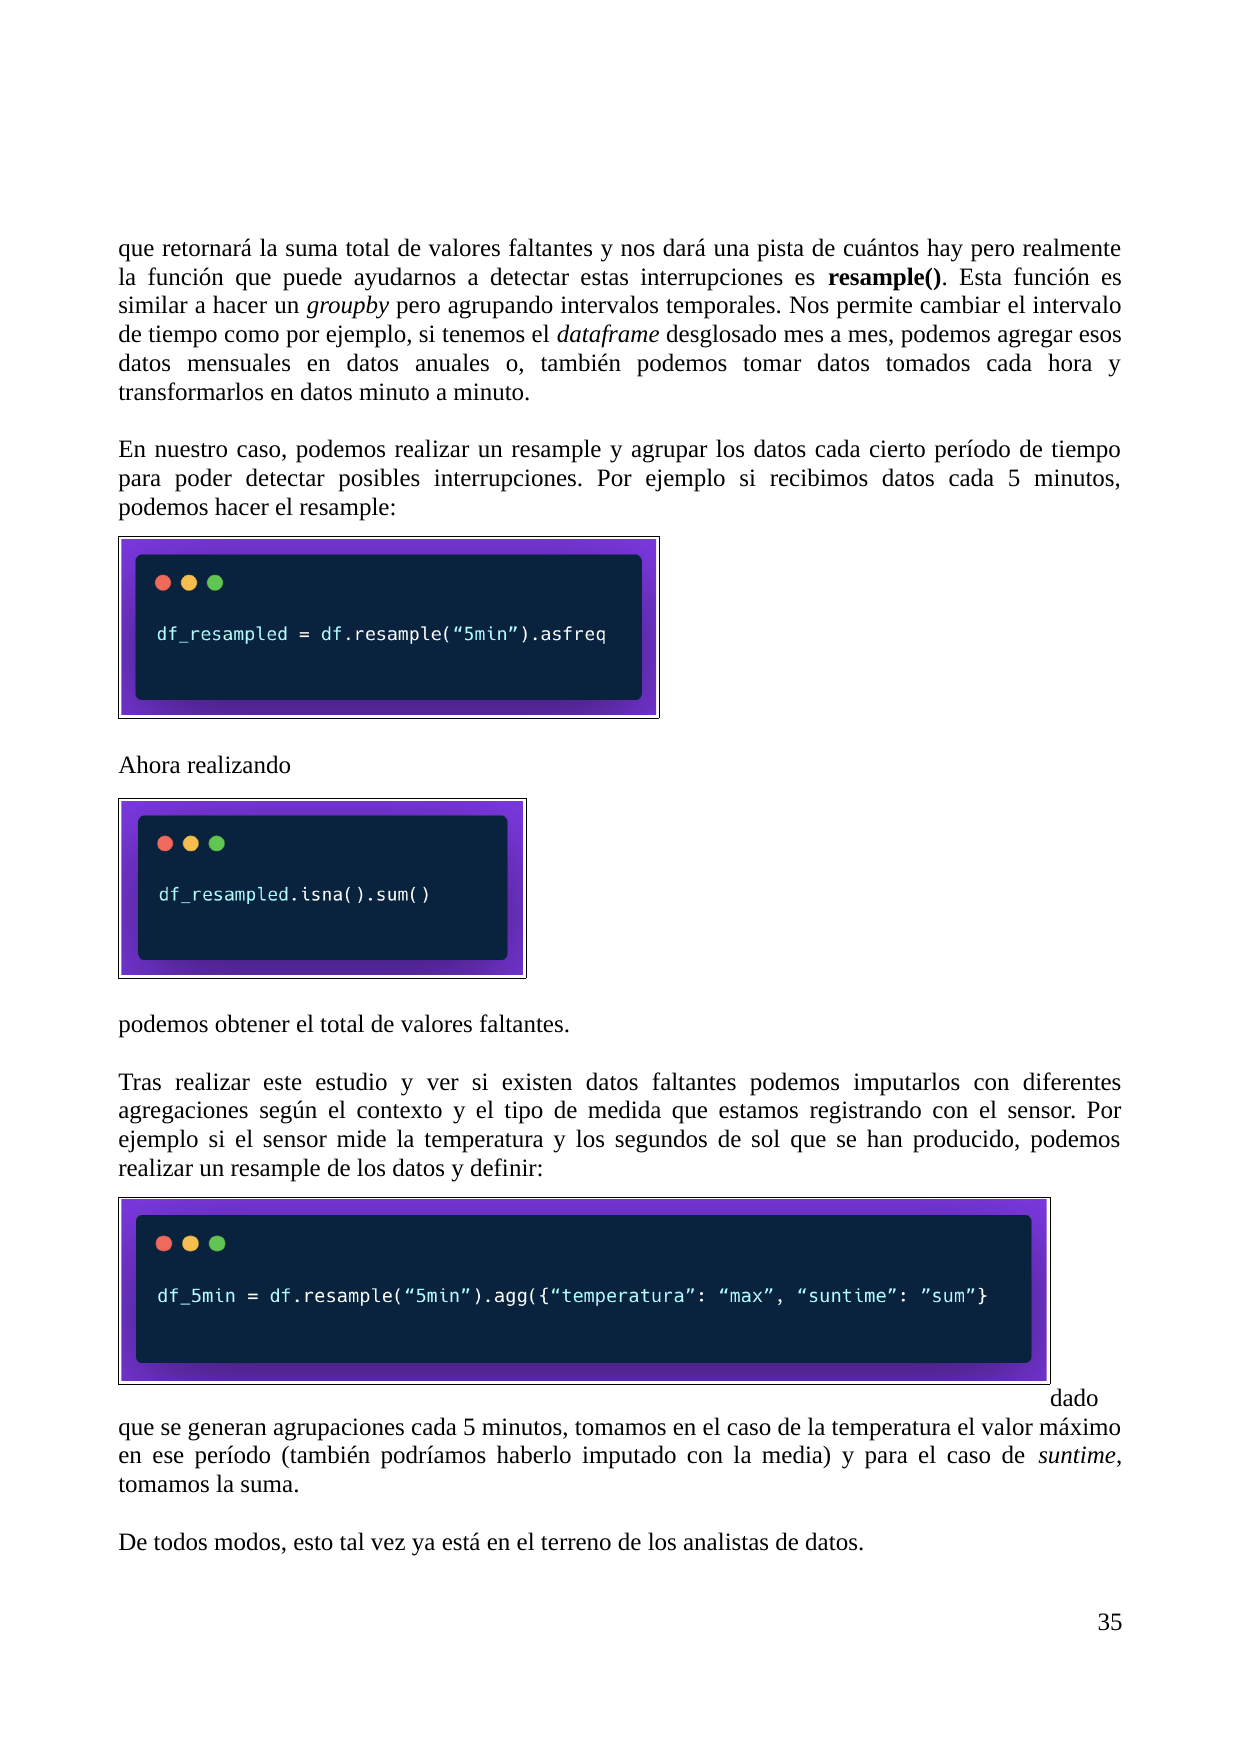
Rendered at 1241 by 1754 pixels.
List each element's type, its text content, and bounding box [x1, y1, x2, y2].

text que retornará la suma total de valores faltantes y nos dará una pista de cuántos hay pero realmente la función que puede ayudarnos a detectar estas interrupciones es resample(). Esta función es similar a hacer un groupby pero agrupando intervalos temporales. Nos permite cambiar el intervalo de tiempo como por ejemplo, si tenemos el dataframe desglosado mes a mes, podemos agregar esos datos mensuales en datos anuales o, también podemos tomar datos tomados cada hora y transformarlos en datos minuto a minuto. [118, 233, 1122, 406]
text De todos modos, esto tal vez ya está en el terreno de los analistas de datos. [118, 1527, 1122, 1556]
picture [121, 1199, 1047, 1381]
text En nuestro caso, podemos realizar un resample y agrupar los datos cada cierto período de tiempo para poder detectar posibles interrupciones. Por ejemplo si recibimos datos cada 5 minutos, podemos hacer el resample: [118, 434, 1122, 521]
text podemos obtener el total de valores faltantes. [118, 1009, 1122, 1038]
text Ahora realizando [118, 751, 1122, 779]
picture [121, 801, 523, 975]
text Tras realizar este estudio y ver si existen datos faltantes podemos imputarlos con diferentes agregaciones según el contexto y el tipo de medida que estamos registrando con el sensor. Por ejemplo si el sensor mide la temperatura y los segundos de sol que se han producido, podemos realizar un resample de los datos y definir: [118, 1067, 1122, 1182]
picture [121, 539, 657, 715]
text dado que se generan agrupaciones cada 5 minutos, tomamos en el caso de la temperatura el valor máximo en ese período (también podríamos haberlo imputado con la media) y para el caso de suntime, tomamos la suma. [118, 1383, 1122, 1498]
